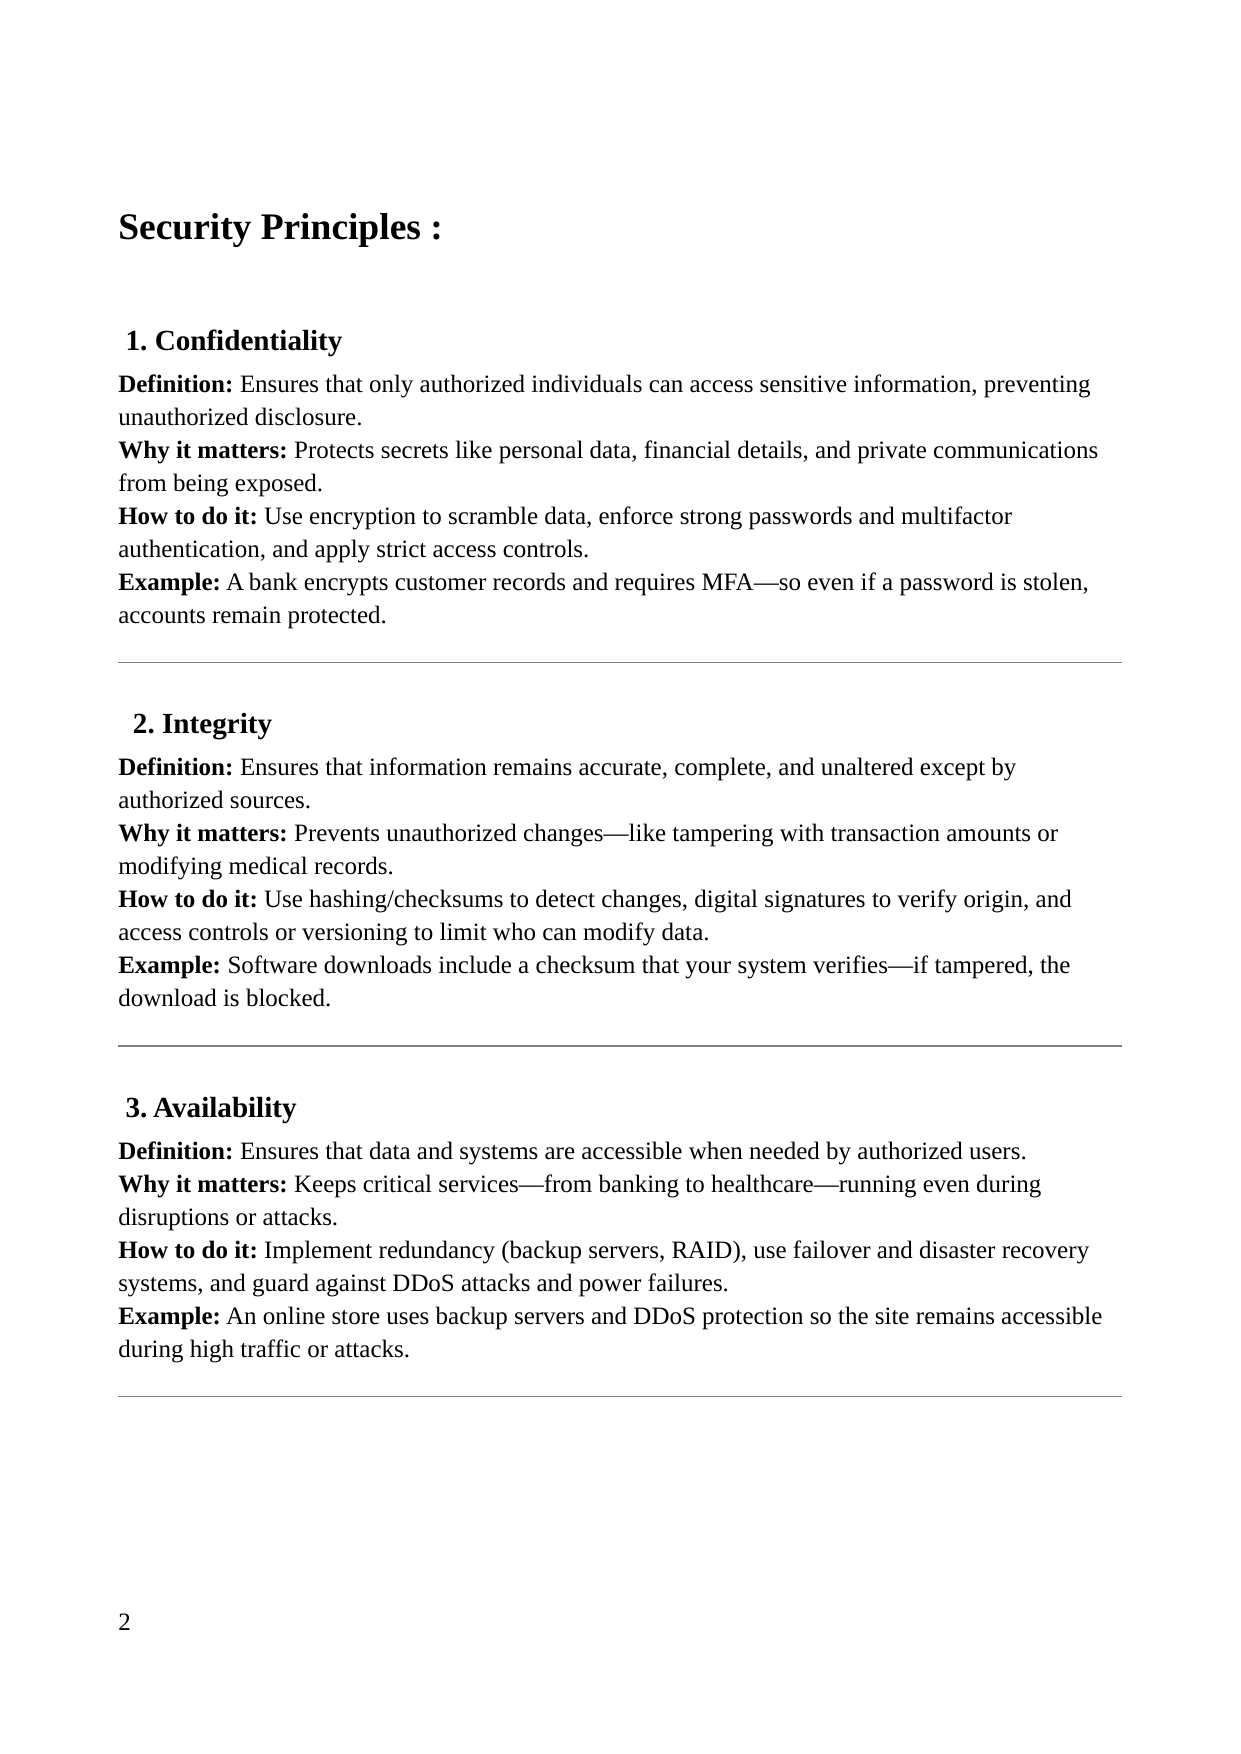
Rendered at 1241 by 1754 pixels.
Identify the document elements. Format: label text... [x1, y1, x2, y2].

subtitle 1. Confidentiality [118, 323, 1122, 356]
subtitle 3. Availability [118, 1090, 1122, 1123]
text Security Principles : [118, 204, 1122, 247]
text Definition: Ensures that information remains accurate, complete, and unaltered except by authorized sources. Why it matters: Prevents unauthorized changes—like tampering with transaction amounts or modifying medical records. How to do it: Use hashing/checksums to detect changes, digital signatures to verify origin, and access controls or versioning to limit who can modify data. Example: Software downloads include a checksum that your system verifies—if tampered, the download is blocked. [118, 752, 1122, 1012]
text Definition: Ensures that only authorized individuals can access sensitive information, preventing unauthorized disclosure. Why it matters: Protects secrets like personal data, financial details, and private communications from being exposed. How to do it: Use encryption to scramble data, enforce strong passwords and multifactor authentication, and apply strict access controls. Example: A bank encrypts customer records and requires MFA—so even if a password is stolen, accounts remain protected. [118, 369, 1122, 629]
subtitle 2. Integrity [118, 706, 1122, 740]
text Definition: Ensures that data and systems are accessible when needed by authorized users. Why it matters: Keeps critical services—from banking to healthcare—running even during disruptions or attacks. How to do it: Implement redundancy (backup servers, RAID), use failover and disaster recovery systems, and guard against DDoS attacks and power failures. Example: An online store uses backup servers and DDoS protection so the site remains accessible during high traffic or attacks. [118, 1136, 1122, 1363]
